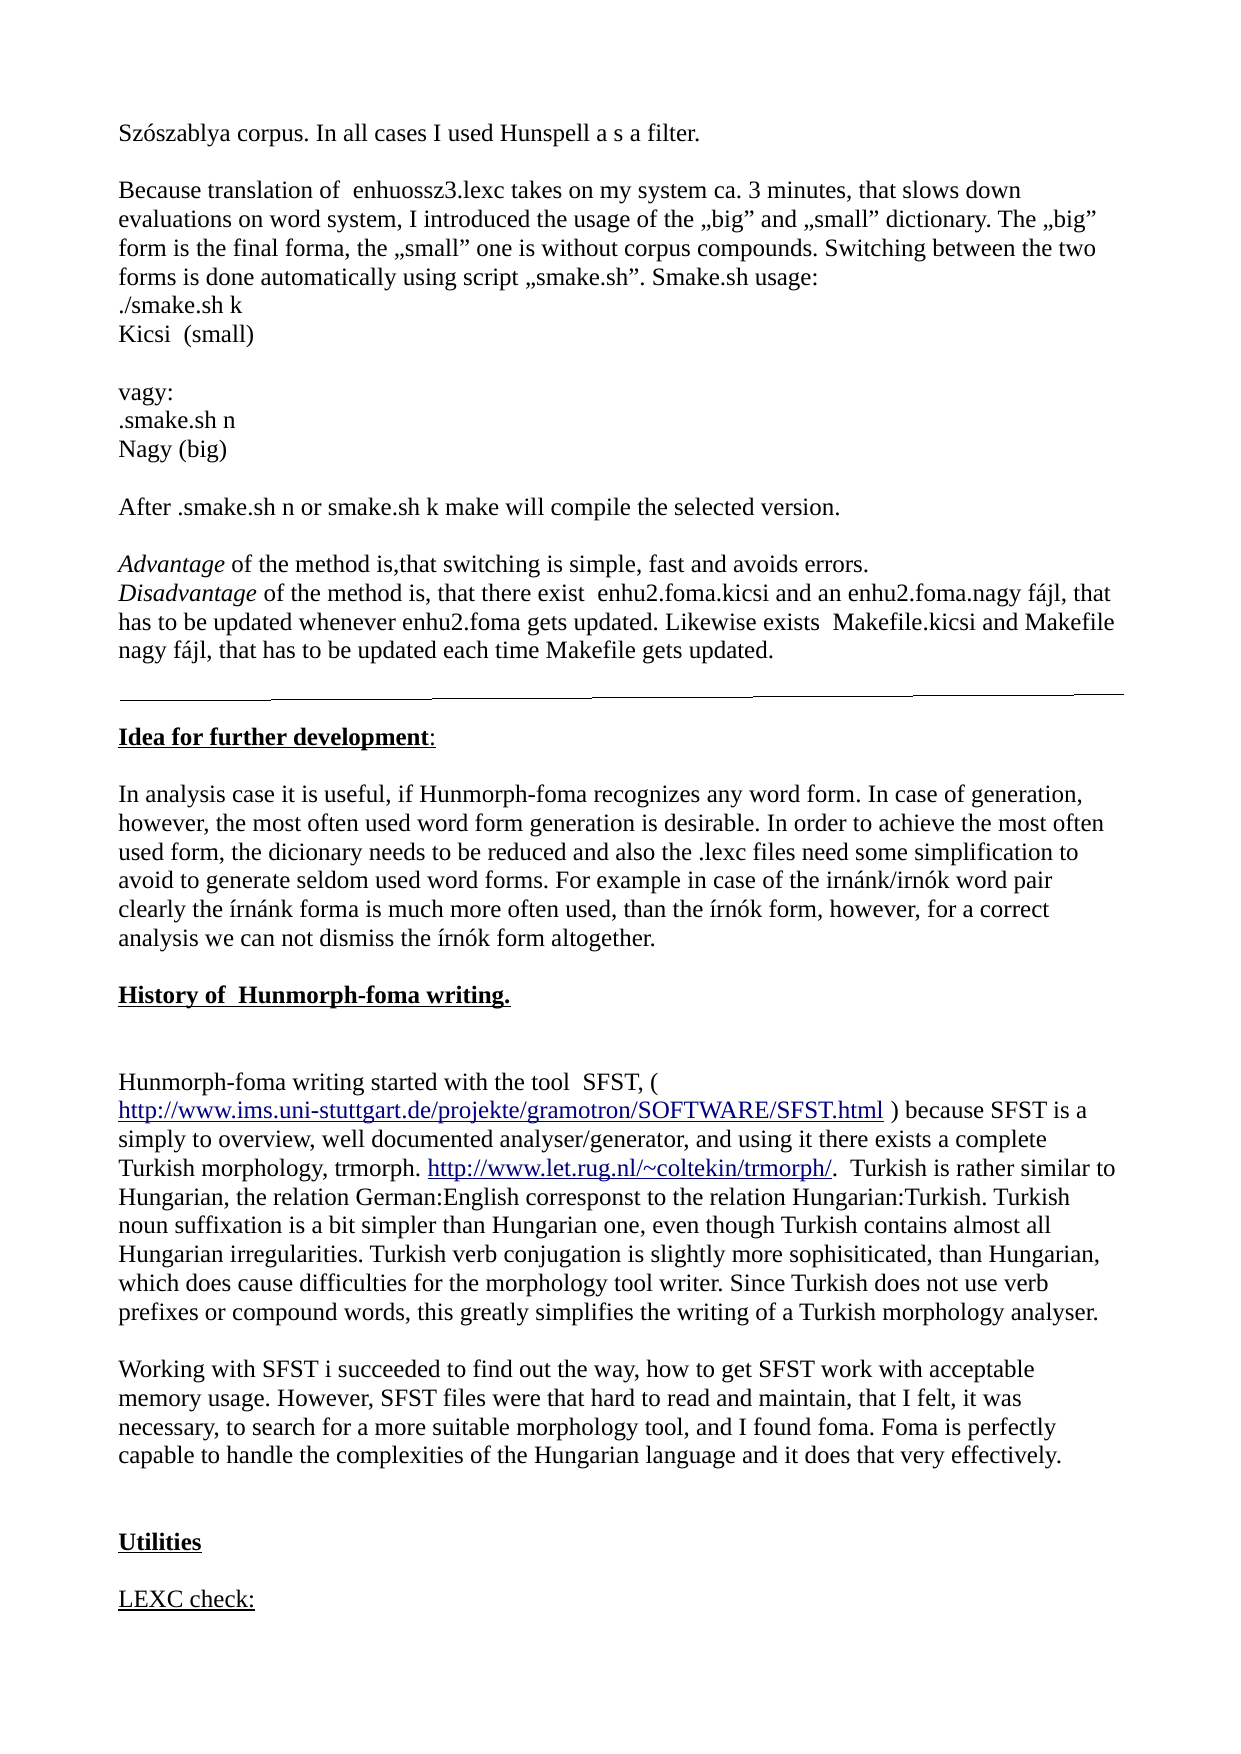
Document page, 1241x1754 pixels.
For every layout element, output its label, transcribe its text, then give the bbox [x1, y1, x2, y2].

subtitle Utilities [118, 1527, 1122, 1556]
subtitle Working with SFST i succeeded to find out the way, how to get SFST work with acceptable memory usage. However, SFST files were that hard to read and maintain, that I felt, it was necessary, to search for a more suitable morphology tool, and I found foma. Foma is perfectly capable to handle the complexities of the Hungarian language and it does that very effectively. [118, 1354, 1122, 1469]
subtitle Nagy (big) [118, 434, 1122, 463]
subtitle LEXC check: [118, 1584, 1122, 1613]
subtitle vagy: [118, 377, 1122, 406]
subtitle Idea for further development: [118, 722, 1122, 751]
subtitle After .smake.sh n or smake.sh k make will compile the selected version. [118, 492, 1122, 521]
subtitle Szószablya corpus. In all cases I used Hunspell a s a filter. [118, 118, 1122, 147]
subtitle .smake.sh n [118, 406, 1122, 434]
subtitle http://www.ims.uni-stuttgart.de/projekte/gramotron/SOFTWARE/SFST.html ) because SFST is a simply to overview, well documented analyser/generator, and using it there exists a complete Turkish morphology, trmorph. http://www.let.rug.nl/~coltekin/trmorph/. Turkish is rather similar to Hungarian, the relation German:English corresponst to the relation Hungarian:Turkish. Turkish noun suffixation is a bit simpler than Hungarian one, even though Turkish contains almost all Hungarian irregularities. Turkish verb conjugation is slightly more sophisiticated, than Hungarian, which does cause difficulties for the morphology tool writer. Since Turkish does not use verb prefixes or compound words, this greatly simplifies the writing of a Turkish morphology analyser. [118, 1096, 1122, 1326]
subtitle Because translation of enhuossz3.lexc takes on my system ca. 3 minutes, that slows down evaluations on word system, I introduced the usage of the „big” and „small” dictionary. The „big” form is the final forma, the „small” one is without corpus compounds. Switching between the two forms is done automatically using script „smake.sh”. Smake.sh usage: [118, 176, 1122, 291]
subtitle Advantage of the method is,that switching is simple, fast and avoids errors. [118, 549, 1122, 578]
subtitle History of Hunmorph-foma writing. [118, 981, 1122, 1009]
subtitle Disadvantage of the method is, that there exist enhu2.foma.kicsi and an enhu2.foma.nagy fájl, that has to be updated whenever enhu2.foma gets updated. Likewise exists Makefile.kicsi and Makefile nagy fájl, that has to be updated each time Makefile gets updated. [118, 578, 1122, 664]
subtitle ./smake.sh k [118, 291, 1122, 319]
subtitle Hunmorph-foma writing started with the tool SFST, ( [118, 1067, 1122, 1096]
subtitle Kicsi (small) [118, 319, 1122, 348]
subtitle In analysis case it is useful, if Hunmorph-foma recognizes any word form. In case of generation, however, the most often used word form generation is desirable. In order to achieve the most often used form, the dicionary needs to be reduced and also the .lexc files need some simplification to avoid to generate seldom used word forms. For example in case of the irnánk/irnók word pair clearly the írnánk forma is much more often used, than the írnók form, however, for a correct analysis we can not dismiss the írnók form altogether. [118, 779, 1122, 952]
